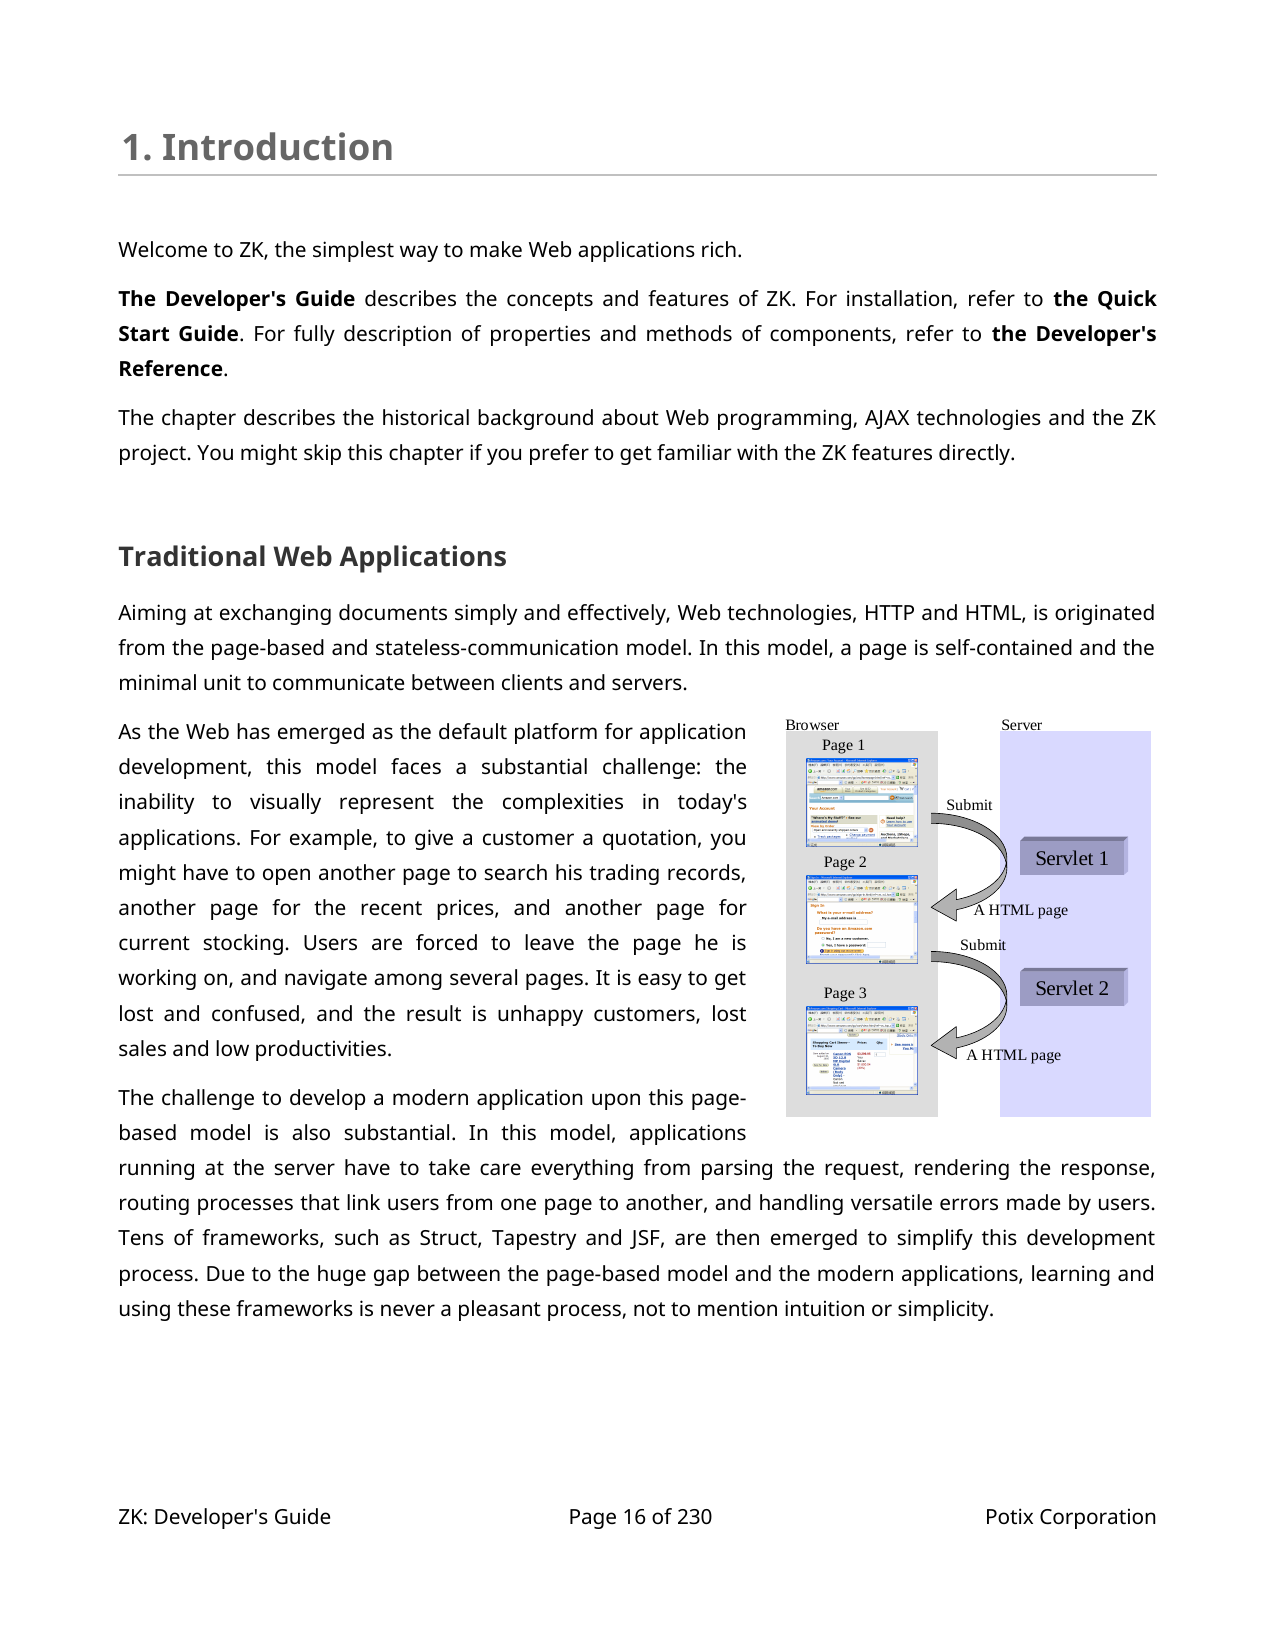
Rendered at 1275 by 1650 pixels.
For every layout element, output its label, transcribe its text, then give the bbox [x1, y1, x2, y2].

text The challenge to develop a modern application upon this page-based model is also substantial. In this model, applications running at the server have to take care everything from parsing the request, rendering the response, routing processes that link users from one page to another, and handling versatile errors made by users. Tens of frameworks, such as Struct, Tapestry and JSF, are then emerged to simplify this development process. Due to the huge gap between the page-based model and the modern applications, learning and using these frameworks is never a pleasant process, not to mention intuition or simplicity. [118, 1083, 1157, 1322]
text As the Web has emerged as the default platform for application development, this model faces a substantial challenge: the inability to visually represent the complexities in today's applications. For example, to give a customer a quotation, you might have to open another page to search his trading records, another page for the recent prices, and another page for current stocking. Users are forced to leave the page he is working on, and navigate among several pages. It is easy to get lost and confused, and the result is unhappy customers, lost sales and low productivities. [118, 717, 1157, 1062]
text The Developer's Guide describes the concepts and features of ZK. For installation, refer to the Quick Start Guide. For fully description of properties and methods of components, refer to the Developer's Reference. [118, 284, 1157, 382]
subtitle 1. Introduction [118, 118, 1157, 174]
subtitle Traditional Web Applications [118, 537, 1157, 574]
text Welcome to ZK, the simplest way to make Web applications rich. [118, 235, 1157, 263]
text The chapter describes the historical background about Web programming, AJAX technologies and the ZK project. You might skip this chapter if you prefer to get familiar with the ZK features directly. [118, 403, 1157, 466]
text Aiming at exchanging documents simply and effectively, Web technologies, HTTP and HTML, is originated from the page-based and stateless-communication model. In this model, a page is self-contained and the minimal unit to communicate between clients and servers. [118, 598, 1157, 696]
